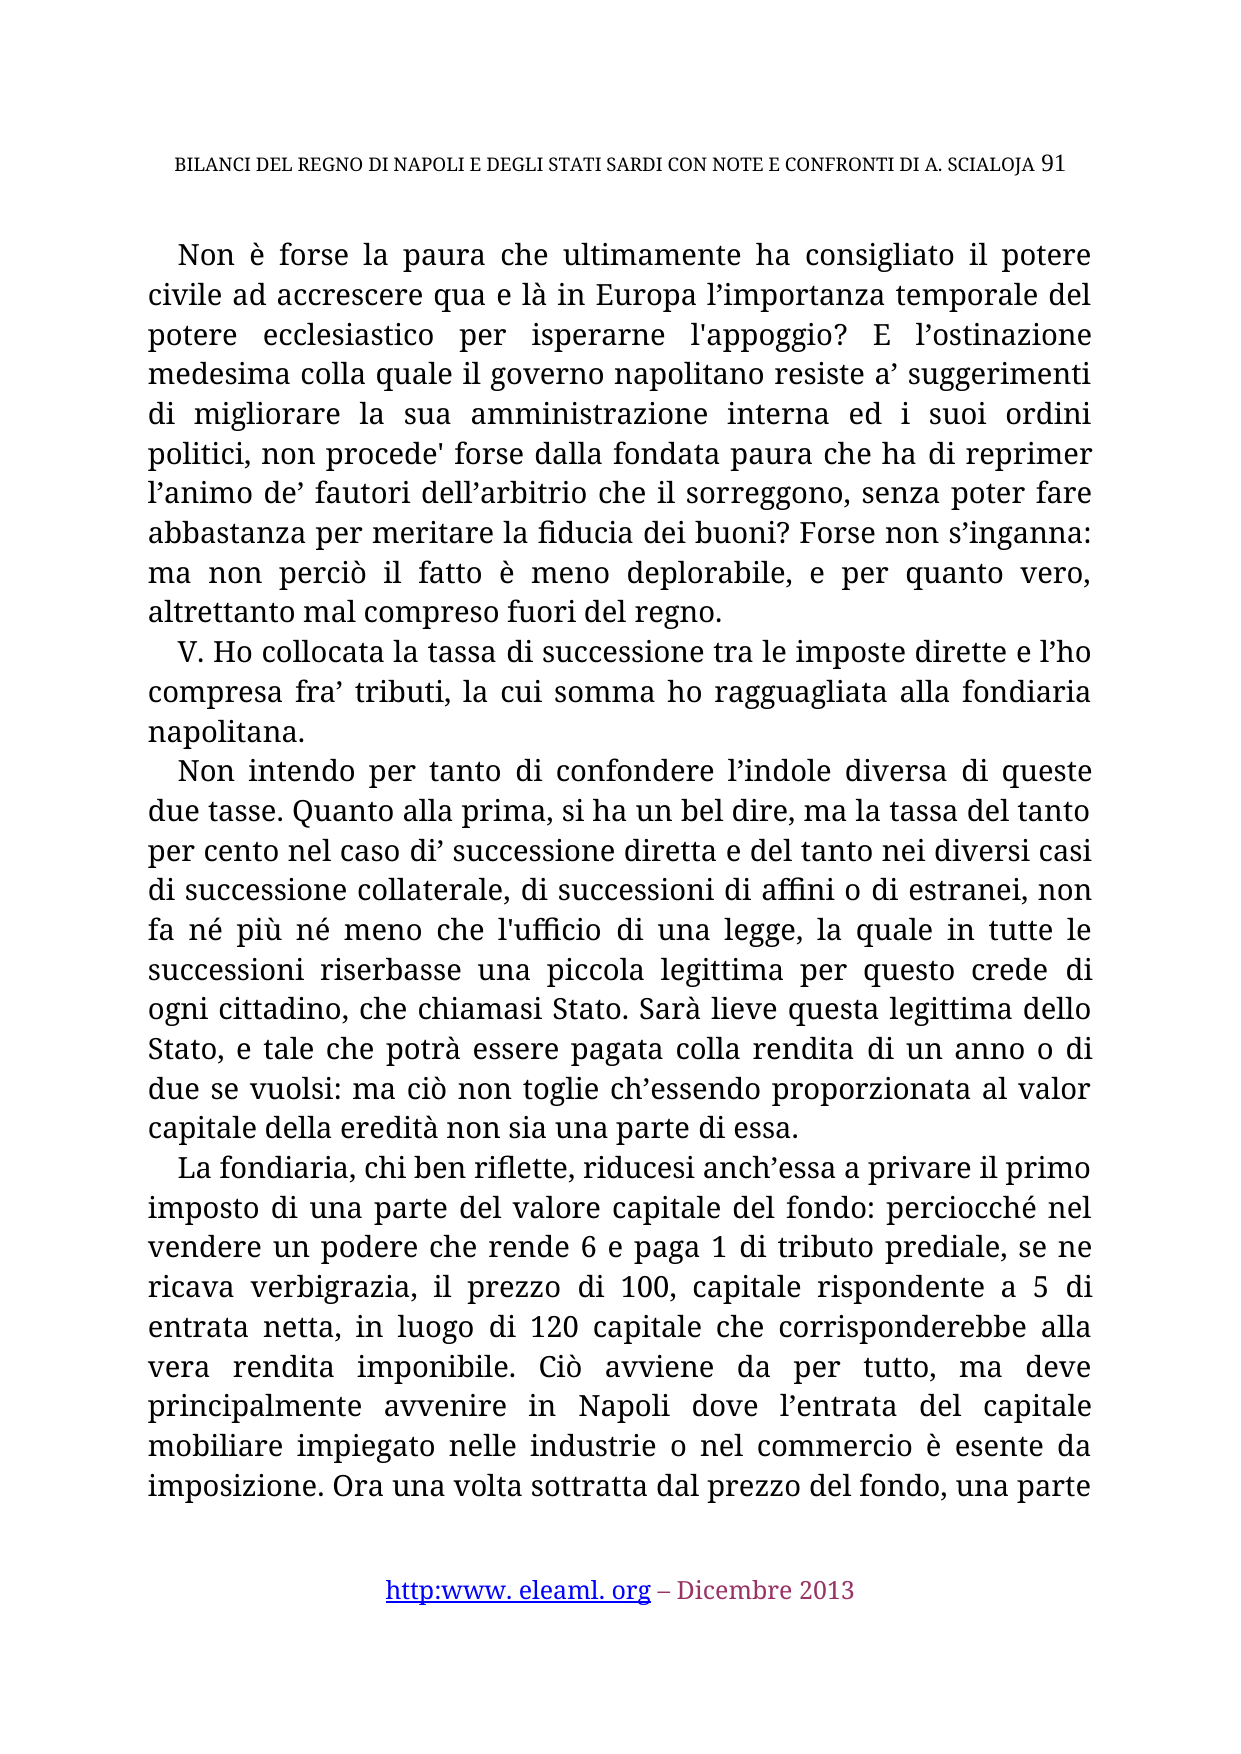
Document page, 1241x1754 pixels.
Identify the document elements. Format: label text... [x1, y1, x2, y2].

text Non è forse la paura che ultimamente ha consigliato il potere civile ad accrescere qua e là in Europa l’importanza temporale del potere ecclesiastico per isperarne l'appoggio? E l’ostinazione medesima colla quale il governo napolitano resiste a’ suggerimenti di migliorare la sua amministrazione interna ed i suoi ordini politici, non procede' forse dalla fondata paura che ha di reprimer l’animo de’ fautori dell’arbitrio che il sorreggono, senza poter fare abbastanza per meritare la fiducia dei buoni? Forse non s’inganna: ma non perciò il fatto è meno deplorabile, e per quanto vero, altrettanto mal compreso fuori del regno. [148, 234, 1093, 631]
text La fondiaria, chi ben riflette, riducesi anch’essa a privare il primo imposto di una parte del valore capitale del fondo: perciocché nel vendere un podere che rende 6 e paga 1 di tributo prediale, se ne ricava verbigrazia, il prezzo di 100, capitale rispondente a 5 di entrata netta, in luogo di 120 capitale che corrisponderebbe alla vera rendita imponibile. Ciò avviene da per tutto, ma deve principalmente avvenire in Napoli dove l’entrata del capitale mobiliare impiegato nelle industrie o nel commercio è esente da imposizione. Ora una volta sottratta dal prezzo del fondo, una parte [148, 1147, 1093, 1504]
text V. Ho collocata la tassa di successione tra le imposte dirette e l’ho compresa fra’ tributi, la cui somma ho ragguagliata alla fondiaria napolitana. [148, 631, 1093, 751]
text Non intendo per tanto di confondere l’indole diversa di queste due tasse. Quanto alla prima, si ha un bel dire, ma la tassa del tanto per cento nel caso di’ successione diretta e del tanto nei diversi casi di successione collaterale, di successioni di affini o di estranei, non fa né più né meno che l'ufficio di una legge, la quale in tutte le successioni riserbasse una piccola legittima per questo crede di ogni cittadino, che chiamasi Stato. Sarà lieve questa legittima dello Stato, e tale che potrà essere pagata colla rendita di un anno o di due se vuolsi: ma ciò non toglie ch’essendo proporzionata al valor capitale della eredità non sia una parte di essa. [148, 751, 1093, 1147]
